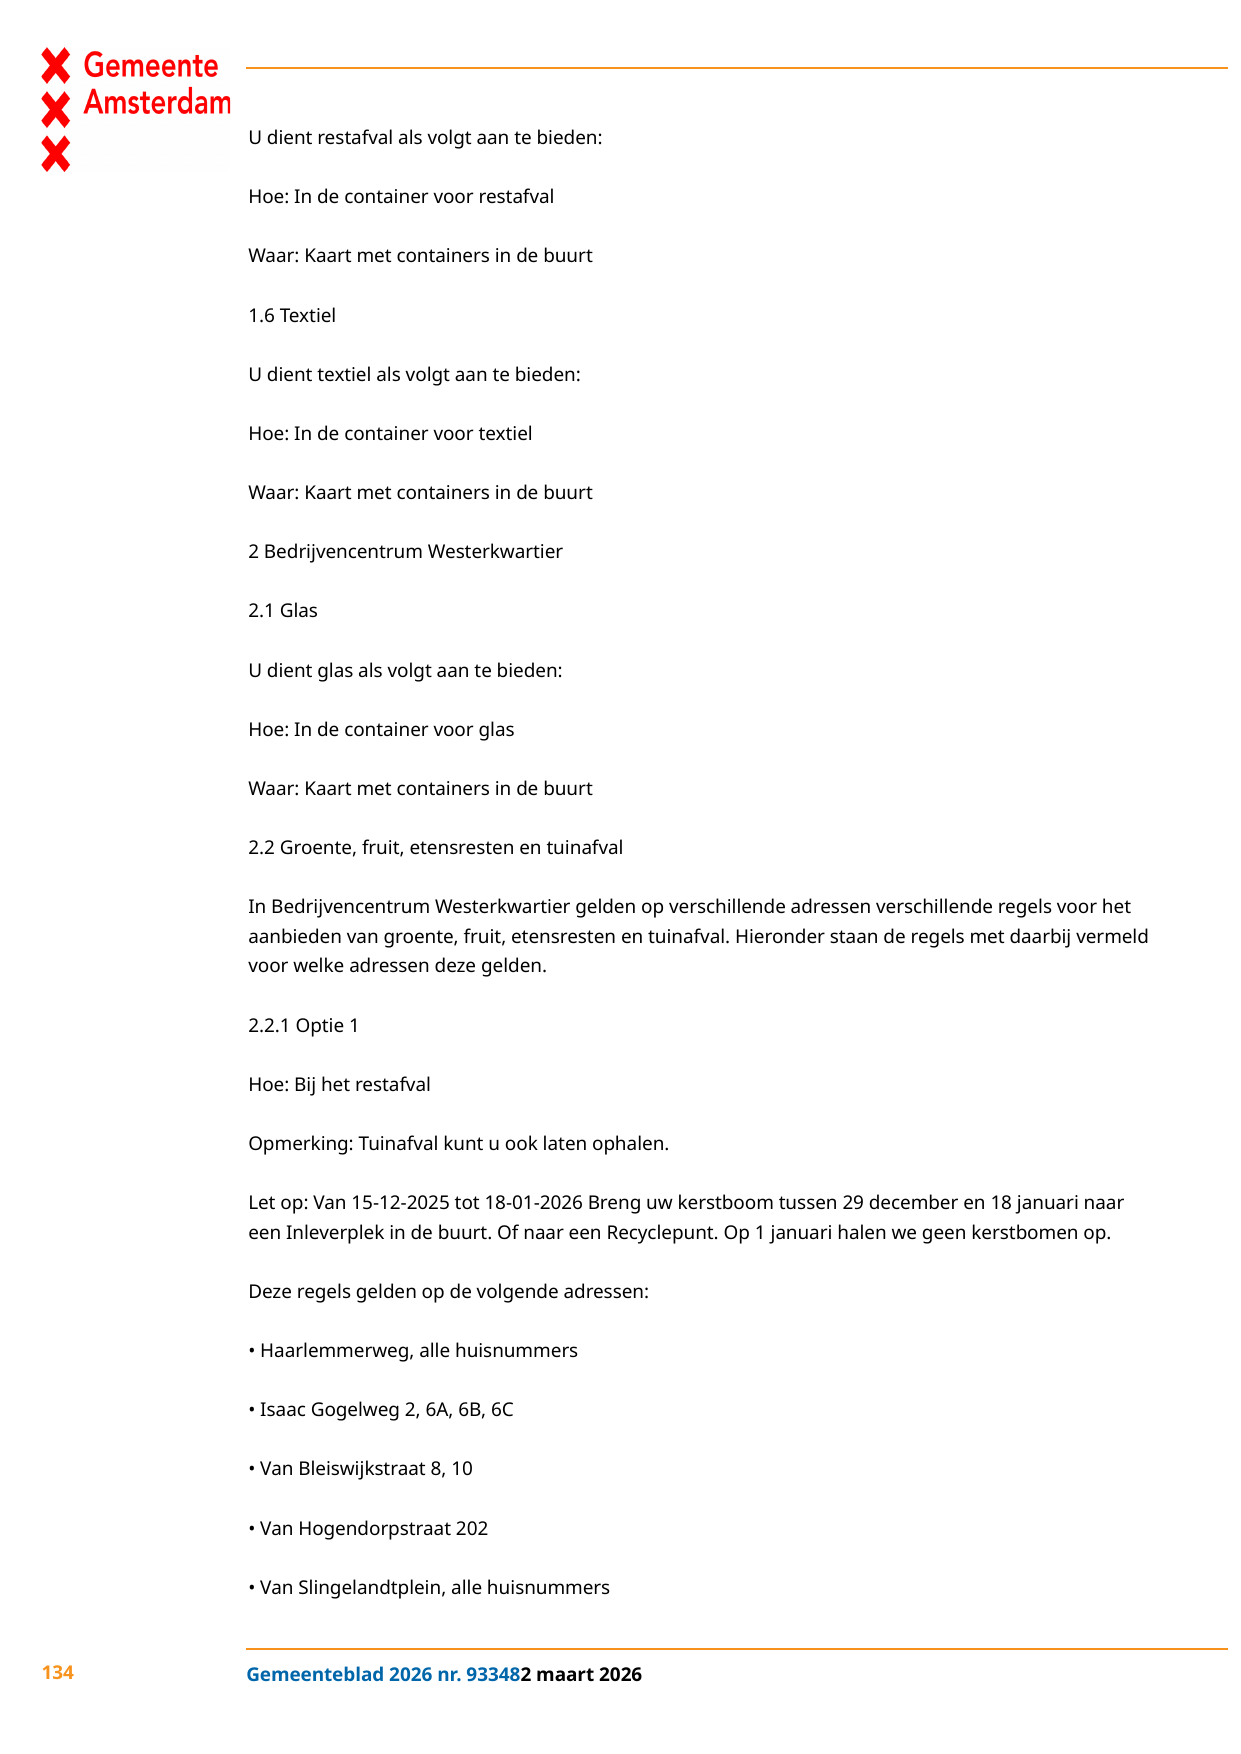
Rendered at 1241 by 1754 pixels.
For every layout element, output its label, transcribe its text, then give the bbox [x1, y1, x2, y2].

picture [41, 47, 231, 172]
text 2.2.1 Optie 1 [248, 1012, 1152, 1038]
text 2.1 Glas [248, 598, 1152, 623]
text In Bedrijvencentrum Westerkwartier gelden op verschillende adressen verschillende regels voor het aanbieden van groente, fruit, etensresten en tuinafval. Hieronder staan de regels met daarbij vermeld voor welke adressen deze gelden. [248, 893, 1152, 978]
text Waar: Kaart met containers in de buurt [248, 479, 1152, 505]
text Hoe: In de container voor restafval [248, 183, 1152, 209]
text • Van Hogendorpstraat 202 [248, 1515, 1152, 1541]
text U dient textiel als volgt aan te bieden: [248, 361, 1152, 387]
text • Van Slingelandtplein, alle huisnummers [248, 1574, 1152, 1600]
text Hoe: In de container voor textiel [248, 420, 1152, 446]
text 2 Bedrijvencentrum Westerkwartier [248, 538, 1152, 564]
text • Isaac Gogelweg 2, 6A, 6B, 6C [248, 1396, 1152, 1422]
text U dient restafval als volgt aan te bieden: [248, 124, 1152, 150]
text 1.6 Textiel [248, 302, 1152, 328]
text Opmerking: Tuinafval kunt u ook laten ophalen. [248, 1130, 1152, 1156]
text • Haarlemmerweg, alle huisnummers [248, 1337, 1152, 1363]
text Waar: Kaart met containers in de buurt [248, 243, 1152, 268]
text 2.2 Groente, fruit, etensresten en tuinafval [248, 834, 1152, 860]
text Waar: Kaart met containers in de buurt [248, 775, 1152, 801]
text Hoe: In de container voor glas [248, 716, 1152, 742]
text Let op: Van 15-12-2025 tot 18-01-2026 Breng uw kerstboom tussen 29 december en 18 januari naar een Inleverplek in de buurt. Of naar een Recyclepunt. Op 1 januari halen we geen kerstbomen op. [248, 1189, 1152, 1245]
text U dient glas als volgt aan te bieden: [248, 657, 1152, 683]
text Deze regels gelden op de volgende adressen: [248, 1278, 1152, 1304]
text • Van Bleiswijkstraat 8, 10 [248, 1456, 1152, 1481]
text Hoe: Bij het restafval [248, 1071, 1152, 1097]
